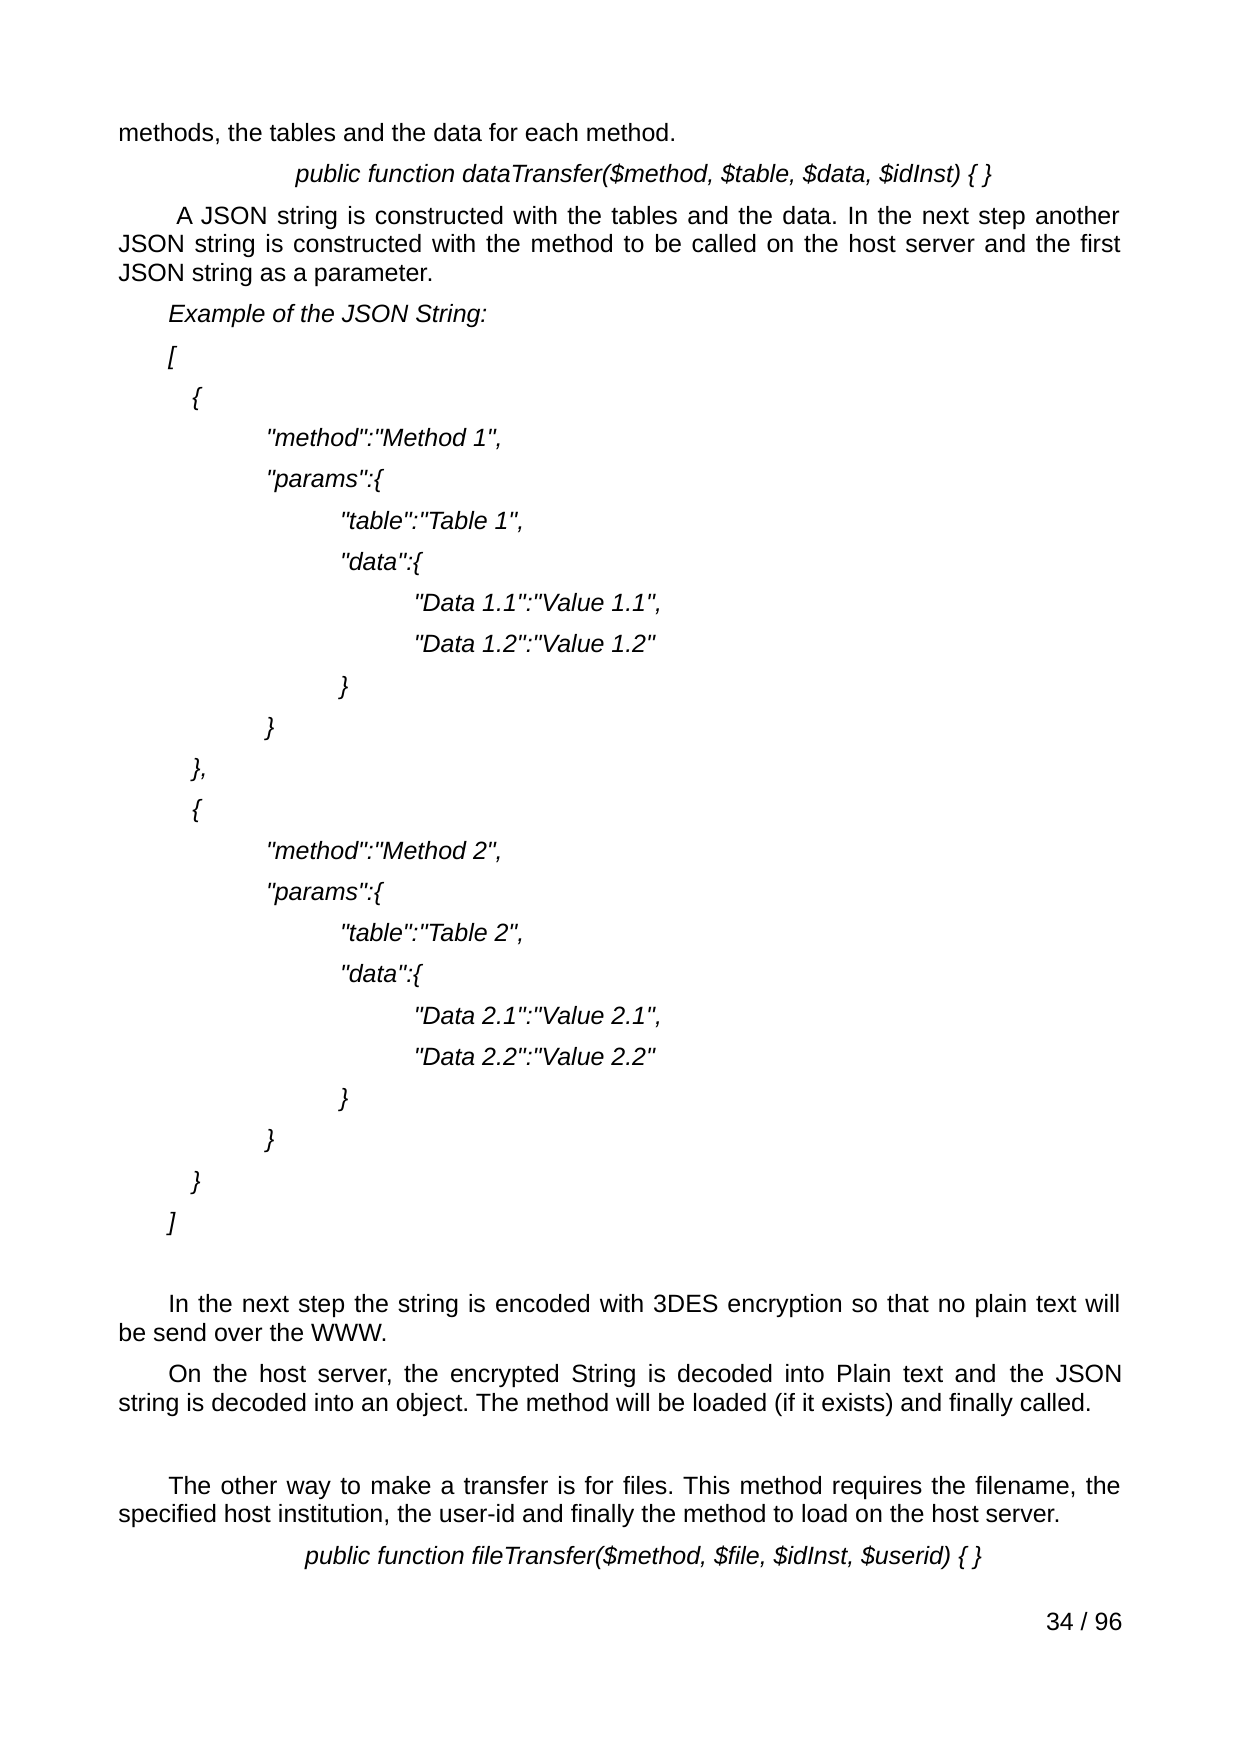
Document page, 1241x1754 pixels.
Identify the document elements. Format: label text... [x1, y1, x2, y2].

text "method":"Method 2", [118, 836, 1122, 864]
text A JSON string is constructed with the tables and the data. In the next step another JSON string is constructed with the method to be called on the host server and the first JSON string as a parameter. [118, 201, 1122, 287]
text In the next step the string is encoded with 3DES encryption so that no plain text will be send over the WWW. [118, 1289, 1122, 1347]
text } [118, 712, 1122, 741]
text "Data 1.1":"Value 1.1", [118, 588, 1122, 617]
text }, [118, 753, 1122, 782]
text "table":"Table 2", [118, 918, 1122, 947]
text "table":"Table 1", [118, 506, 1122, 534]
text { [118, 382, 1122, 411]
text "Data 2.1":"Value 2.1", [118, 1001, 1122, 1029]
text } [118, 1083, 1122, 1112]
text "Data 2.2":"Value 2.2" [118, 1042, 1122, 1071]
text On the host server, the encrypted String is decoded into Plain text and the JSON string is decoded into an object. The method will be loaded (if it exists) and finally called. [118, 1359, 1122, 1417]
text "data":{ [118, 959, 1122, 988]
text } [118, 671, 1122, 699]
text The other way to make a transfer is for files. This method requires the filename, the specified host institution, the user-id and finally the method to load on the host server. [118, 1471, 1122, 1528]
text public function dataTransfer($method, $table, $data, $idInst) { } [118, 159, 1122, 188]
text "method":"Method 1", [118, 423, 1122, 452]
text ] [118, 1207, 1122, 1236]
text [ [118, 341, 1122, 369]
text "Data 1.2":"Value 1.2" [118, 629, 1122, 658]
text public function fileTransfer($method, $file, $idInst, $userid) { } [118, 1541, 1122, 1569]
text "data":{ [118, 547, 1122, 576]
text Example of the JSON String: [118, 299, 1122, 328]
text } [118, 1166, 1122, 1194]
text methods, the tables and the data for each method. [118, 118, 1122, 147]
text { [118, 794, 1122, 823]
text } [118, 1124, 1122, 1153]
text "params":{ [118, 877, 1122, 906]
text "params":{ [118, 464, 1122, 493]
